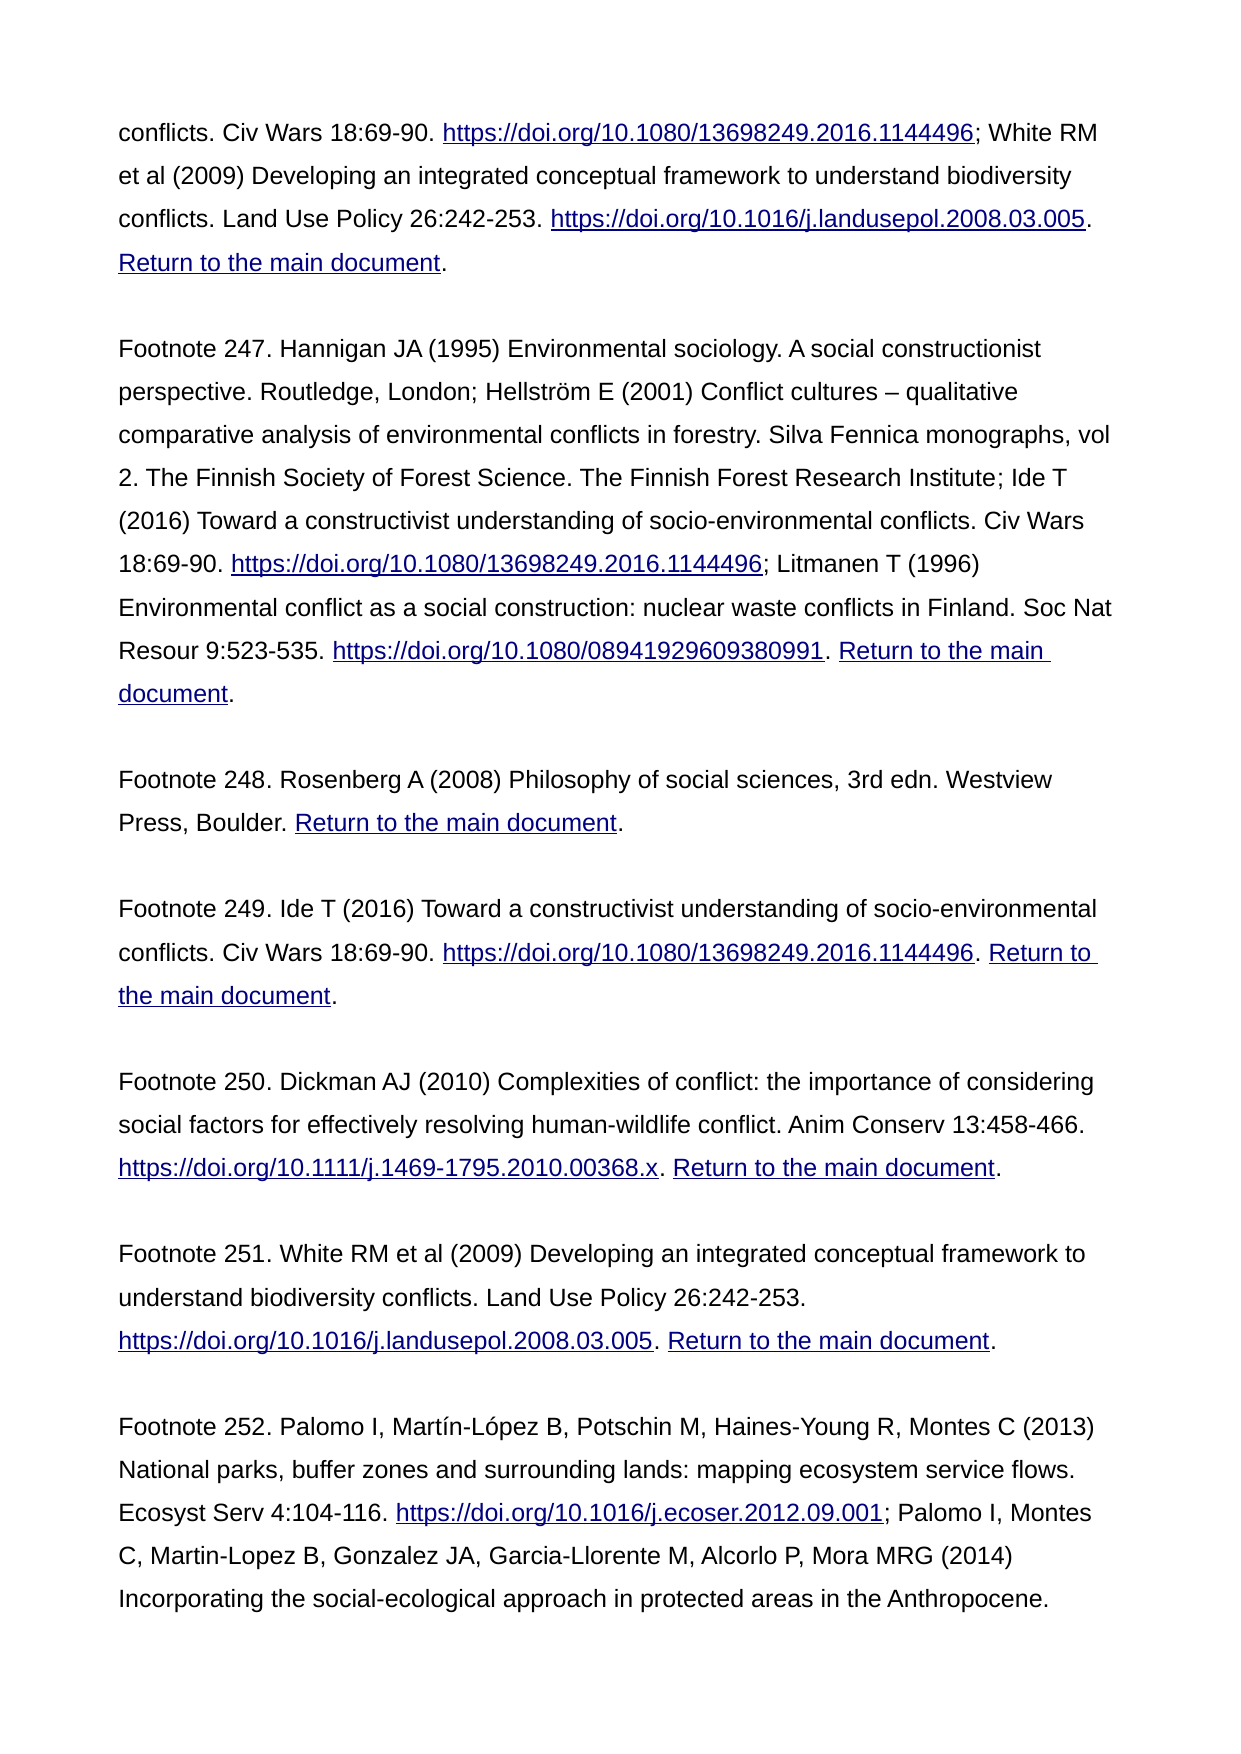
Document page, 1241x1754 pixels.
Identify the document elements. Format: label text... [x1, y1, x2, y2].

text Footnote 250. Dickman AJ (2010) Complexities of conflict: the importance of considering social factors for effectively resolving human-wildlife conflict. Anim Conserv 13:458-466. https://doi.org/10.1111/j.1469-1795.2010.00368.x. Return to the main document. [118, 1067, 1122, 1182]
text Footnote 251. White RM et al (2009) Developing an integrated conceptual framework to understand biodiversity conflicts. Land Use Policy 26:242-253. https://doi.org/10.1016/j.landusepol.2008.03.005. Return to the main document. [118, 1239, 1122, 1354]
text Footnote 249. Ide T (2016) Toward a constructivist understanding of socio-environmental conflicts. Civ Wars 18:69-90. https://doi.org/10.1080/13698249.2016.1144496. Return to the main document. [118, 894, 1122, 1009]
text conflicts. Civ Wars 18:69-90. https://doi.org/10.1080/13698249.2016.1144496; White RM et al (2009) Developing an integrated conceptual framework to understand biodiversity conflicts. Land Use Policy 26:242-253. https://doi.org/10.1016/j.landusepol.2008.03.005. Return to the main document. [118, 118, 1122, 276]
text Footnote 248. Rosenberg A (2008) Philosophy of social sciences, 3rd edn. Westview Press, Boulder. Return to the main document. [118, 765, 1122, 837]
text Footnote 252. Palomo I, Martín-López B, Potschin M, Haines-Young R, Montes C (2013) National parks, buffer zones and surrounding lands: mapping ecosystem service flows. Ecosyst Serv 4:104-116. https://doi.org/10.1016/j.ecoser.2012.09.001; Palomo I, Montes C, Martin-Lopez B, Gonzalez JA, Garcia-Llorente M, Alcorlo P, Mora MRG (2014) Incorporating the social-ecological approach in protected areas in the Anthropocene. [118, 1412, 1122, 1613]
text Footnote 247. Hannigan JA (1995) Environmental sociology. A social constructionist perspective. Routledge, London; Hellström E (2001) Conflict cultures – qualitative comparative analysis of environmental conflicts in forestry. Silva Fennica monographs, vol 2. The Finnish Society of Forest Science. The Finnish Forest Research Institute; Ide T (2016) Toward a constructivist understanding of socio-environmental conflicts. Civ Wars 18:69-90. https://doi.org/10.1080/13698249.2016.1144496; Litmanen T (1996) Environmental conflict as a social construction: nuclear waste conflicts in Finland. Soc Nat Resour 9:523-535. https://doi.org/10.1080/08941929609380991. Return to the main document. [118, 334, 1122, 707]
